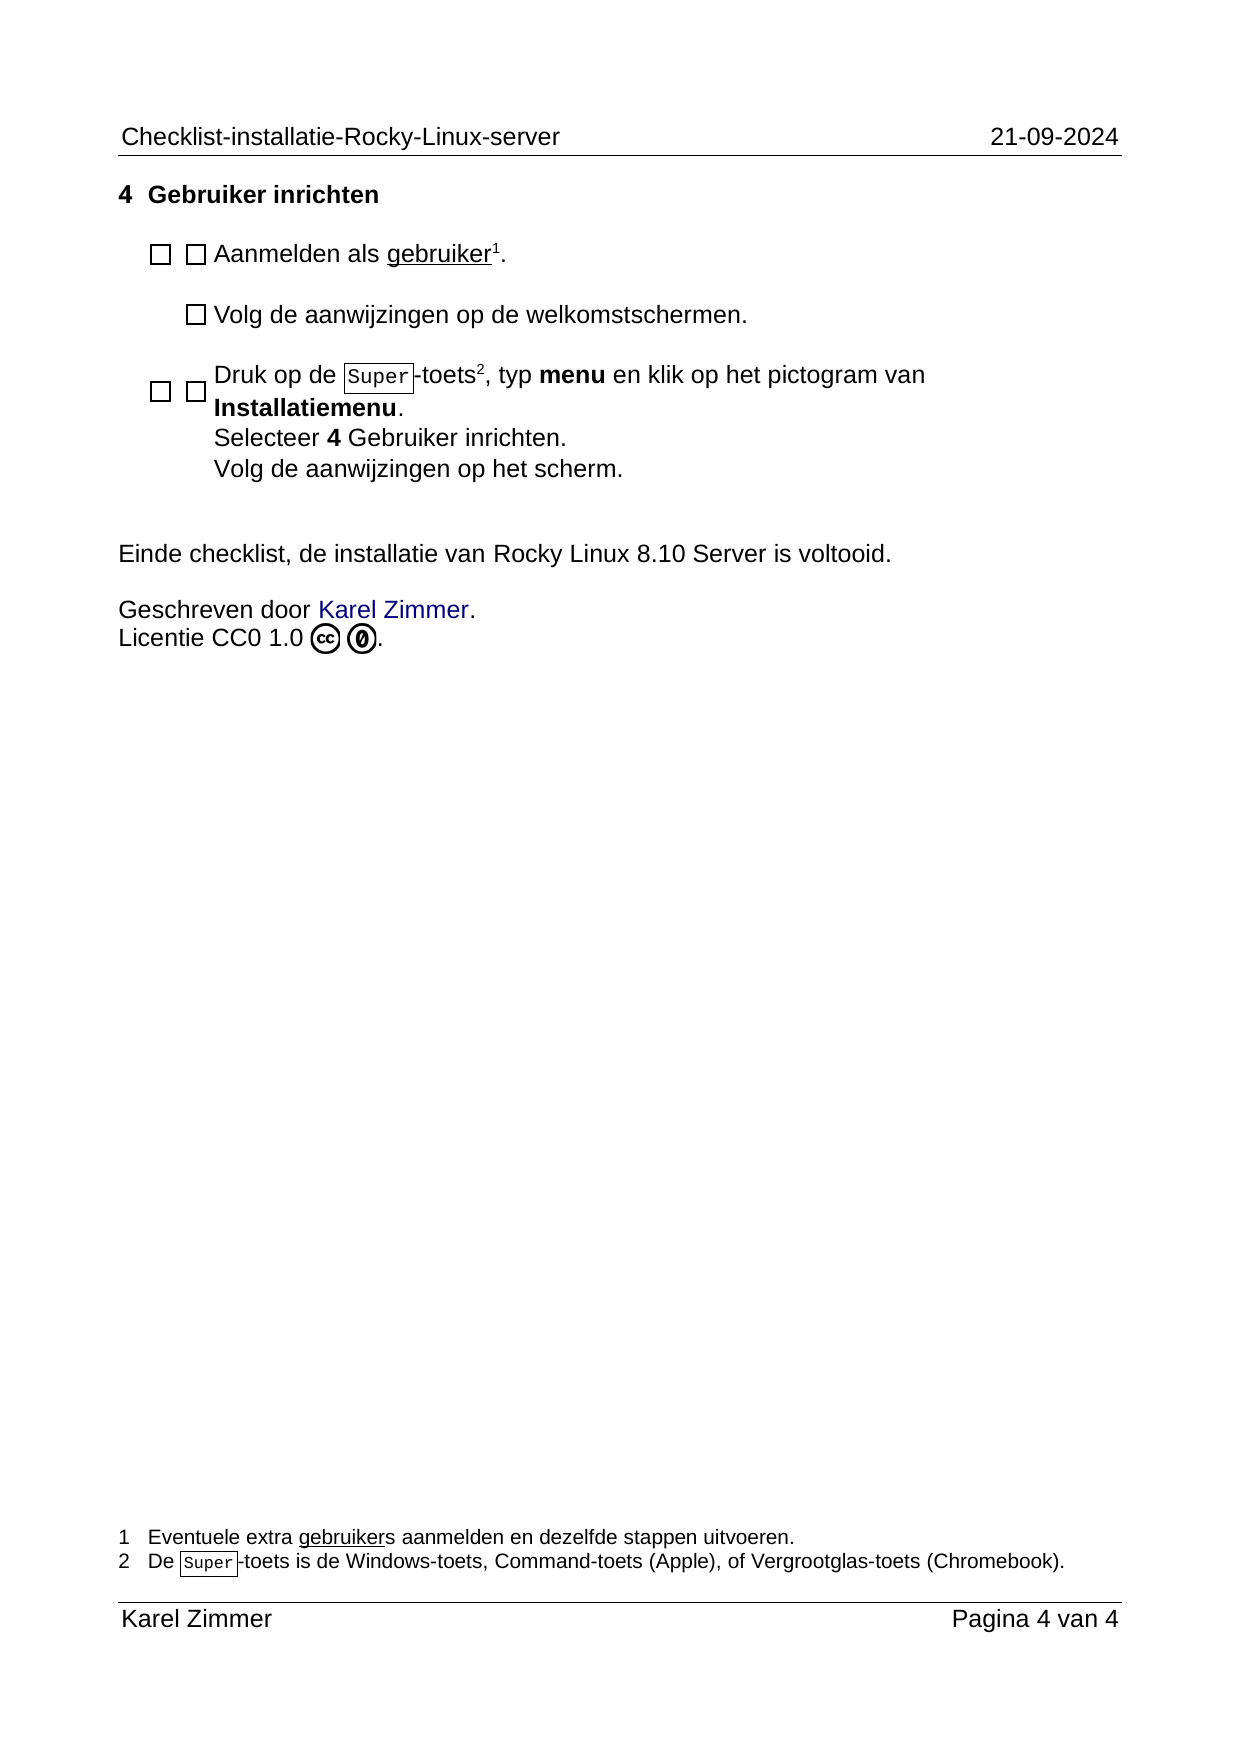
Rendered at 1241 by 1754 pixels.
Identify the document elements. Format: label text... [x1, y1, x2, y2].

table_cell [177, 330, 213, 360]
table_cell [142, 360, 177, 423]
table_cell [118, 269, 142, 300]
list Geschreven door Karel Zimmer. [118, 596, 1122, 624]
table_cell Volg de aanwijzingen op de welkomstschermen. [213, 300, 1122, 330]
table_cell Volg de aanwijzingen op het scherm. [213, 454, 1122, 484]
table_cell [177, 423, 213, 453]
table_header Aanmelden als gebruiker. [213, 239, 1122, 269]
table_cell [118, 330, 142, 360]
list Gebruiker inrichten [118, 177, 1122, 211]
list . [377, 624, 1122, 653]
table_cell [142, 330, 177, 360]
table_header [142, 239, 177, 269]
table_cell [213, 269, 1122, 300]
table_cell [142, 269, 177, 300]
table_cell [177, 300, 213, 330]
table_cell [213, 330, 1122, 360]
table_header [177, 239, 213, 269]
table_cell [177, 360, 213, 423]
table_cell [142, 300, 177, 330]
table_cell [118, 423, 142, 453]
picture [310, 623, 340, 654]
table_cell [177, 454, 213, 484]
table_cell [142, 454, 177, 484]
list Licentie CC0 1.0 [118, 624, 310, 653]
table_cell [118, 454, 142, 484]
table_cell Druk op de Super-toets, typ menu en klik op het pictogram van Installatiemenu. [213, 360, 1122, 423]
table_cell [177, 269, 213, 300]
text Einde checklist, de installatie van Rocky Linux 8.10 Server is voltooid. [118, 540, 1122, 568]
table_cell [142, 423, 177, 453]
table_cell [118, 360, 142, 423]
table_cell Selecteer 4 Gebruiker inrichten. [213, 423, 1122, 453]
table_header [118, 239, 142, 269]
picture [347, 623, 377, 654]
table_cell [118, 300, 142, 330]
